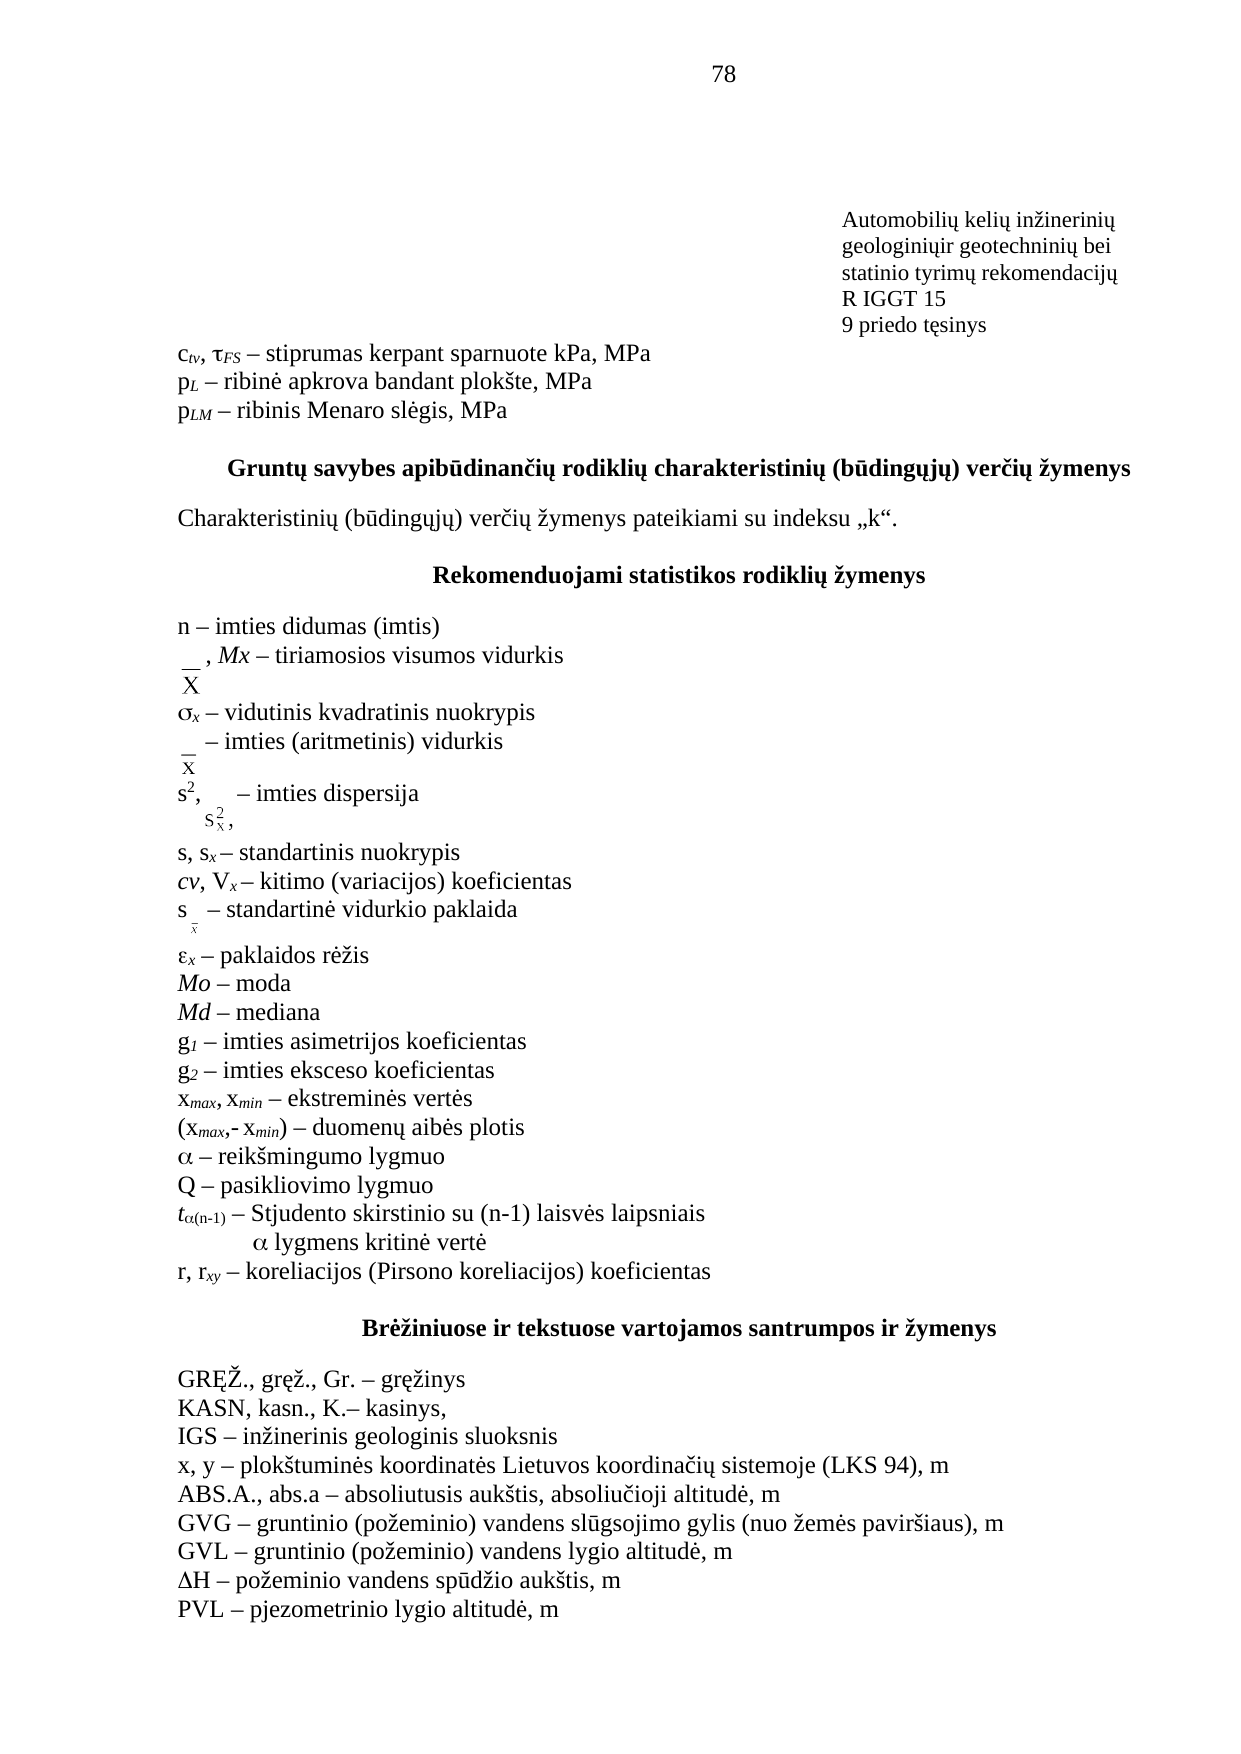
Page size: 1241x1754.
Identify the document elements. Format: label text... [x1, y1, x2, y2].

text Md – mediana [177, 997, 1181, 1026]
text g2 – imties eksceso koeficientas [177, 1055, 1181, 1083]
text GRĘŽ., gręž., Gr. – gręžinys [177, 1364, 1181, 1393]
text Brėžiniuose ir tekstuose vartojamos santrumpos ir žymenys [177, 1313, 1181, 1342]
text g1 – imties asimetrijos koeficientas [177, 1026, 1181, 1055]
text GVG – gruntinio (požeminio) vandens slūgsojimo gylis (nuo žemės paviršiaus), m [177, 1508, 1181, 1536]
text x – paklaidos rėžis [177, 940, 1181, 968]
text n – imties didumas (imtis) [177, 611, 1181, 640]
text geologiniųir geotechninių bei [842, 232, 1181, 259]
text Automobilių kelių inžinerinių [842, 206, 1181, 232]
text s – standartinė vidurkio paklaida [177, 894, 1181, 940]
text xmax, xmin – ekstreminės vertės [177, 1083, 1181, 1112]
text  lygmens kritinė vertė [177, 1227, 1181, 1256]
text R IGGT 15 [842, 285, 1181, 311]
text ctv, FS – stiprumas kerpant sparnuote kPa, MPa [177, 338, 1181, 366]
text 9 priedo tęsinys [842, 311, 1181, 338]
text r, rxy – koreliacijos (Pirsono koreliacijos) koeficientas [177, 1256, 1181, 1285]
text ABS.A., abs.a – absoliutusis aukštis, absoliučioji altitudė, m [177, 1479, 1181, 1508]
text (xmax,- xmin) – duomenų aibės plotis [177, 1112, 1181, 1141]
text x, y – plokštuminės koordinatės Lietuvos koordinačių sistemoje (LKS 94), m [177, 1450, 1181, 1479]
text pL – ribinė apkrova bandant plokšte, MPa [177, 366, 1181, 395]
text Charakteristinių (būdingųjų) verčių žymenys pateikiami su indeksu „k“. [177, 503, 1181, 532]
text – imties (aritmetinis) vidurkis [177, 726, 1181, 778]
text IGS – inžinerinis geologinis sluoksnis [177, 1421, 1181, 1450]
text  – reikšmingumo lygmuo [177, 1141, 1181, 1170]
text statinio tyrimų rekomendacijų [842, 259, 1181, 285]
text s, sx – standartinis nuokrypis [177, 837, 1181, 866]
text cv, Vx – kitimo (variacijos) koeficientas [177, 866, 1181, 894]
text x – vidutinis kvadratinis nuokrypis [177, 697, 1181, 726]
text Rekomenduojami statistikos rodiklių žymenys [177, 561, 1181, 589]
text Mo – moda [177, 968, 1181, 997]
text pLM – ribinis Menaro slėgis, MPa [177, 395, 1181, 424]
text t(n-1) – Stjudento skirstinio su (n-1) laisvės laipsniais [177, 1198, 1181, 1227]
text PVL – pjezometrinio lygio altitudė, m [177, 1594, 1181, 1623]
text Gruntų savybes apibūdinančių rodiklių charakteristinių (būdingųjų) verčių žymenys [177, 453, 1181, 481]
text H – požeminio vandens spūdžio aukštis, m [177, 1565, 1181, 1594]
text , Mx – tiriamosios visumos vidurkis [177, 640, 1181, 697]
text KASN, kasn., K.– kasinys, [177, 1393, 1181, 1421]
text GVL – gruntinio (požeminio) vandens lygio altitudė, m [177, 1536, 1181, 1565]
text s2,– imties dispersija [177, 778, 1181, 837]
text Q – pasikliovimo lygmuo [177, 1170, 1181, 1198]
